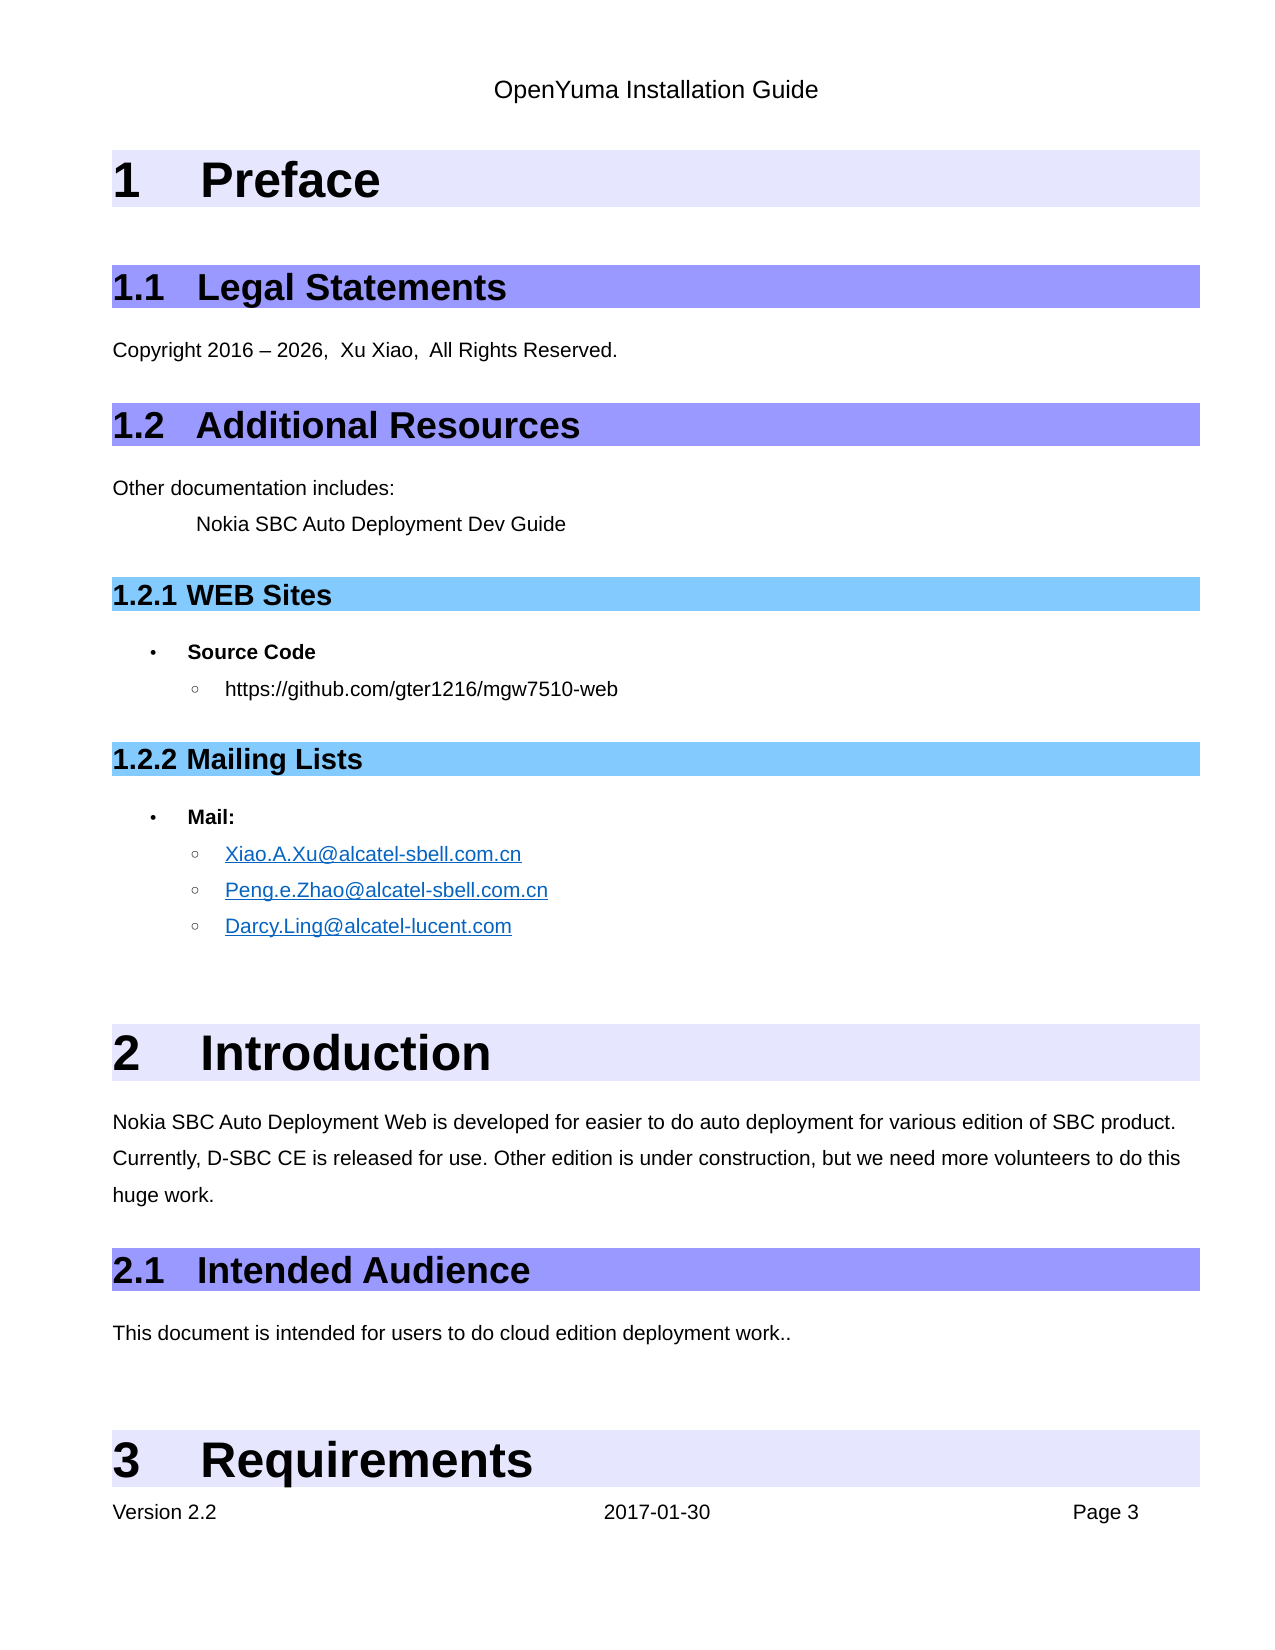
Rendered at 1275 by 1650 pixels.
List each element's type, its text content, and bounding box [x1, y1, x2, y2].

list Xiao.A.Xu@alcatel-sbell.com.cn [187, 841, 1200, 865]
subtitle Preface [112, 150, 1200, 207]
text Currently, D-SBC CE is released for use. Other edition is under construction, but we need more volunteers to do this [112, 1146, 1200, 1170]
subtitle WEB Sites [112, 577, 1200, 611]
list Mail: [150, 805, 1200, 829]
subtitle Legal Statements [112, 265, 1200, 308]
list Source Code [150, 640, 1200, 664]
text Copyright 2016 – 2026, Xu Xiao, All Rights Reserved. [112, 337, 1200, 361]
subtitle Intended Audience [112, 1248, 1200, 1291]
subtitle Requirements [112, 1430, 1200, 1487]
subtitle Mailing Lists [112, 742, 1200, 776]
list Darcy.Ling@alcatel-lucent.com [187, 914, 1200, 938]
subtitle Additional Resources [112, 403, 1200, 446]
text huge work. [112, 1183, 1200, 1207]
list https://github.com/gter1216/mgw7510-web [187, 677, 1200, 701]
text Nokia SBC Auto Deployment Web is developed for easier to do auto deployment for various edition of SBC product. [112, 1110, 1200, 1134]
list Peng.e.Zhao@alcatel-sbell.com.cn [187, 878, 1200, 902]
subtitle Introduction [112, 1024, 1200, 1081]
text Nokia SBC Auto Deployment Dev Guide [112, 512, 1200, 536]
text This document is intended for users to do cloud edition deployment work.. [112, 1321, 1200, 1344]
text Other documentation includes: [112, 475, 1200, 499]
